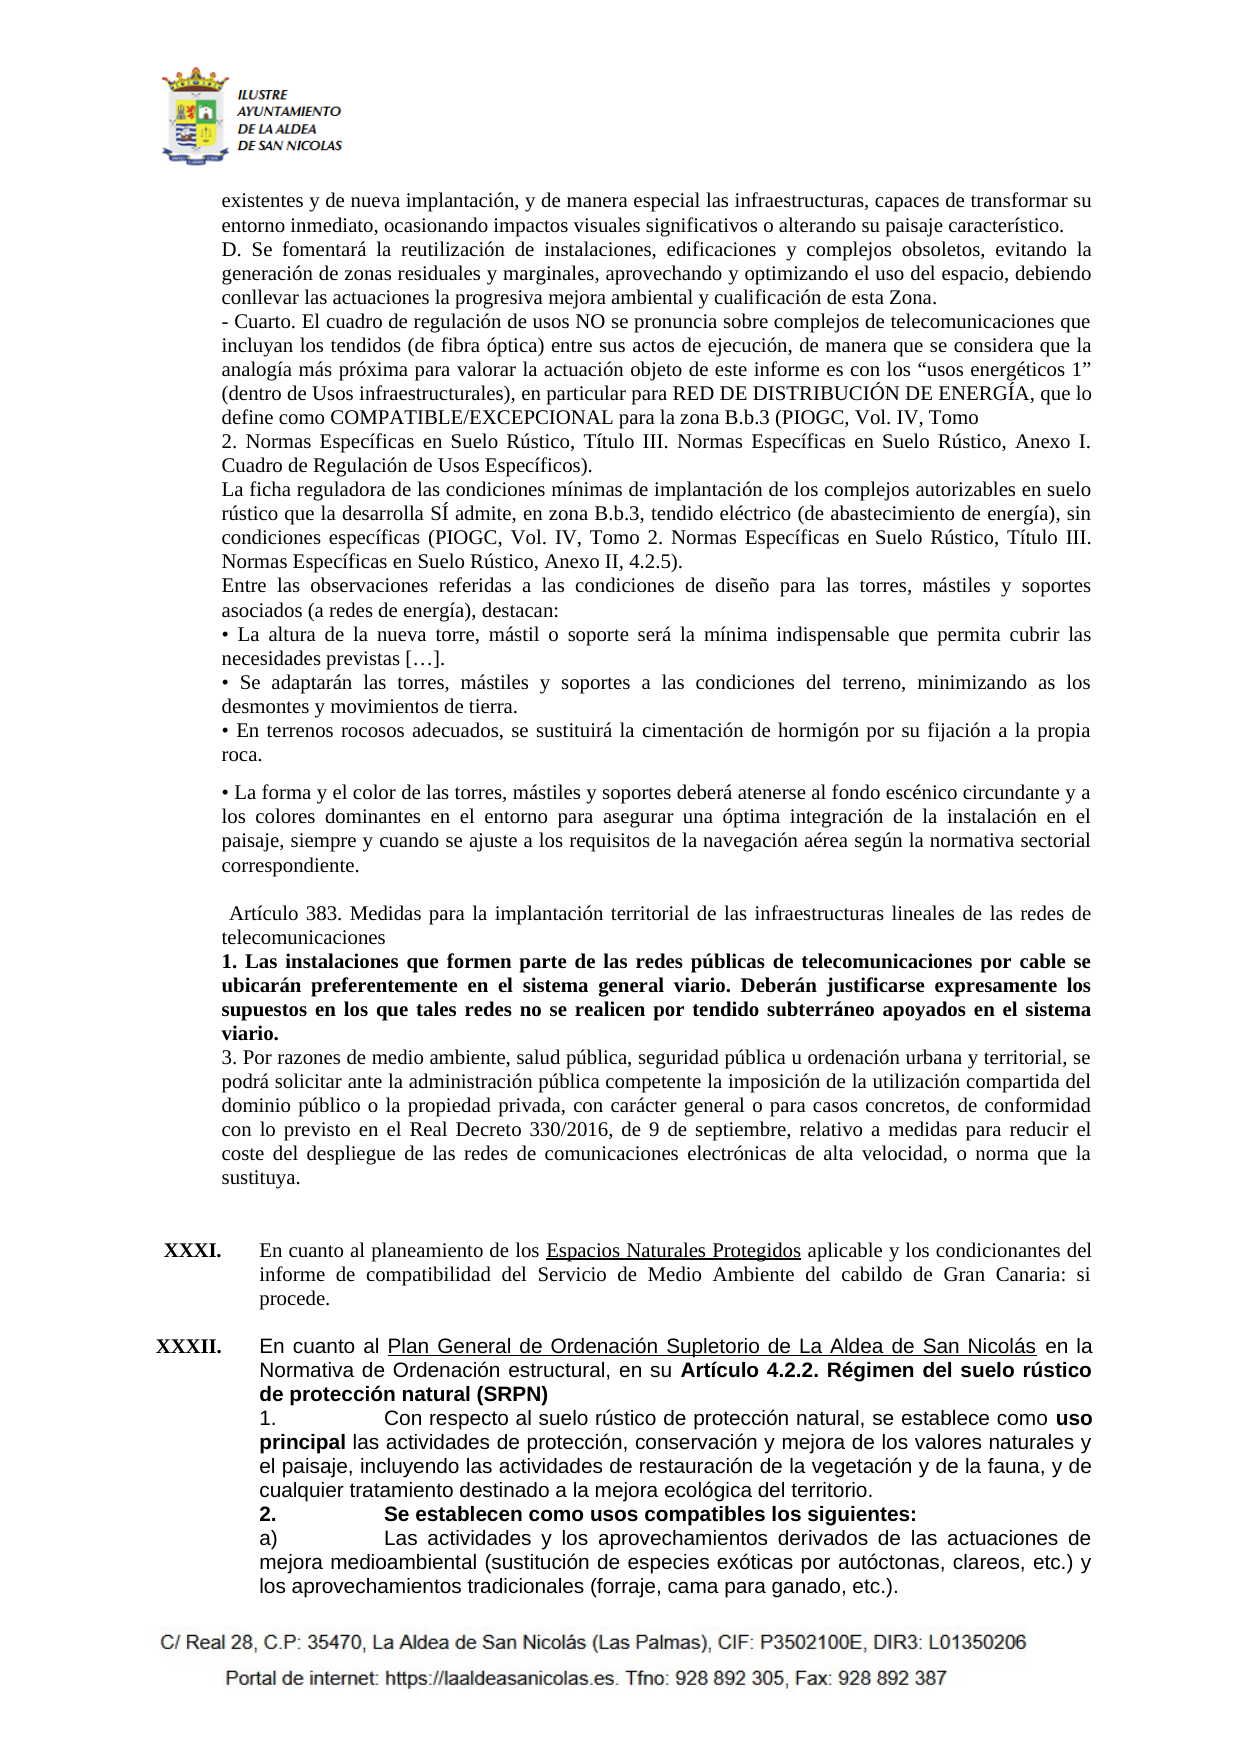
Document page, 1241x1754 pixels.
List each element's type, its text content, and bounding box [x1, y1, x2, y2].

list - Cuarto. El cuadro de regulación de usos NO se pronuncia sobre complejos de telecomunicaciones que incluyan los tendidos (de fibra óptica) entre sus actos de ejecución, de manera que se considera que la analogía más próxima para valorar la actuación objeto de este informe es con los “usos energéticos 1” (dentro de Usos infraestructurales), en particular para RED DE DISTRIBUCIÓN DE ENERGÍA, que lo define como COMPATIBLE/EXCEPCIONAL para la zona B.b.3 (PIOGC, Vol. IV, Tomo [221, 309, 1093, 429]
picture [148, 1626, 1034, 1694]
list • Se adaptarán las torres, mástiles y soportes a las condiciones del terreno, minimizando as los desmontes y movimientos de tierra. [221, 670, 1093, 718]
text 1. Con respecto al suelo rústico de protección natural, se establece como uso principal las actividades de protección, conservación y mejora de los valores naturales y el paisaje, incluyendo las actividades de restauración de la vegetación y de la fauna, y de cualquier tratamiento destinado a la mejora ecológica del territorio. [259, 1406, 1093, 1502]
list • En terrenos rocosos adecuados, se sustituirá la cimentación de hormigón por su fijación a la propia roca. [221, 718, 1093, 766]
list • La forma y el color de las torres, mástiles y soportes deberá atenerse al fondo escénico circundante y a los colores dominantes en el entorno para asegurar una óptima integración de la instalación en el paisaje, siempre y cuando se ajuste a los requisitos de la navegación aérea según la normativa sectorial correspondiente. [221, 780, 1093, 877]
list La ficha reguladora de las condiciones mínimas de implantación de los complejos autorizables en suelo rústico que la desarrolla SÍ admite, en zona B.b.3, tendido eléctrico (de abastecimiento de energía), sin condiciones específicas (PIOGC, Vol. IV, Tomo 2. Normas Específicas en Suelo Rústico, Título III. Normas Específicas en Suelo Rústico, Anexo II, 4.2.5). [221, 477, 1093, 573]
list 1. Las instalaciones que formen parte de las redes públicas de telecomunicaciones por cable se ubicarán preferentemente en el sistema general viario. Deberán justificarse expresamente los supuestos en los que tales redes no se realicen por tendido subterráneo apoyados en el sistema viario. [221, 949, 1093, 1045]
list Entre las observaciones referidas a las condiciones de diseño para las torres, mástiles y soportes asociados (a redes de energía), destacan: [221, 573, 1093, 622]
picture [148, 59, 358, 173]
list • La altura de la nueva torre, mástil o soporte será la mínima indispensable que permita cubrir las necesidades previstas […]. [221, 622, 1093, 670]
list Artículo 383. Medidas para la implantación territorial de las infraestructuras lineales de las redes de telecomunicaciones [221, 901, 1093, 949]
text 2. Se establecen como usos compatibles los siguientes: [259, 1502, 1093, 1526]
list D. Se fomentará la reutilización de instalaciones, edificaciones y complejos obsoletos, evitando la generación de zonas residuales y marginales, aprovechando y optimizando el uso del espacio, debiendo conllevar las actuaciones la progresiva mejora ambiental y cualificación de esta Zona. [221, 237, 1093, 309]
list 2. Normas Específicas en Suelo Rústico, Título III. Normas Específicas en Suelo Rústico, Anexo I. Cuadro de Regulación de Usos Específicos). [221, 429, 1093, 477]
list 3. Por razones de medio ambiente, salud pública, seguridad pública u ordenación urbana y territorial, se podrá solicitar ante la administración pública competente la imposición de la utilización compartida del dominio público o la propiedad privada, con carácter general o para casos concretos, de conformidad con lo previsto en el Real Decreto 330/2016, de 9 de septiembre, relativo a medidas para reducir el coste del despliegue de las redes de comunicaciones electrónicas de alta velocidad, o norma que la sustituya. [221, 1045, 1093, 1189]
list En cuanto al Plan General de Ordenación Supletorio de La Aldea de San Nicolás en la Normativa de Ordenación estructural, en su Artículo 4.2.2. Régimen del suelo rústico de protección natural (SRPN) [222, 1334, 1093, 1406]
list En cuanto al planeamiento de los Espacios Naturales Protegidos aplicable y los condicionantes del informe de compatibilidad del Servicio de Medio Ambiente del cabildo de Gran Canaria: si procede. [222, 1237, 1093, 1310]
text a) Las actividades y los aprovechamientos derivados de las actuaciones de mejora medioambiental (sustitución de especies exóticas por autóctonas, clareos, etc.) y los aprovechamientos tradicionales (forraje, cama para ganado, etc.). [259, 1526, 1093, 1597]
list existentes y de nueva implantación, y de manera especial las infraestructuras, capaces de transformar su entorno inmediato, ocasionando impactos visuales significativos o alterando su paisaje característico. [221, 188, 1093, 237]
